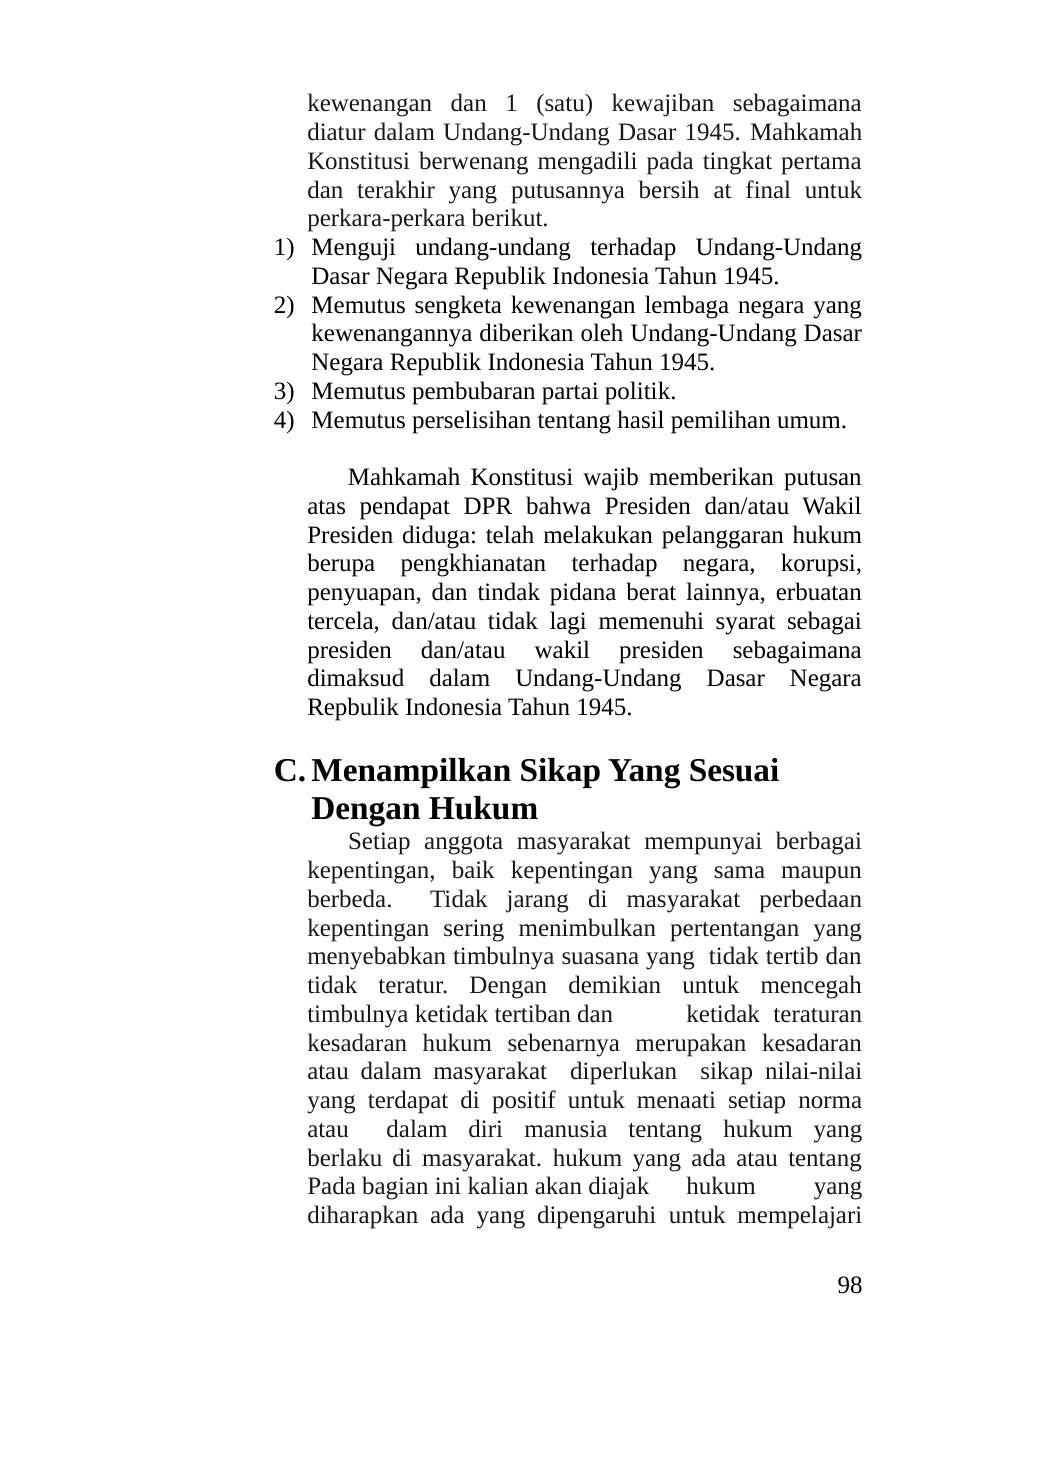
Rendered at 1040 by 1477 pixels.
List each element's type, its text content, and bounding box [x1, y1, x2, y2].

text Mahkamah Konstitusi wajib memberikan putusan atas pendapat DPR bahwa Presiden dan/atau Wakil Presiden diduga: telah melakukan pelanggaran hukum berupa pengkhianatan terhadap negara, korupsi, penyuapan, dan tindak pidana berat lainnya, erbuatan tercela, dan/atau tidak lagi memenuhi syarat sebagai presiden dan/atau wakil presiden sebagaimana dimaksud dalam Undang-Undang Dasar Negara Repbulik Indonesia Tahun 1945. [307, 462, 862, 721]
text kewenangan dan 1 (satu) kewajiban sebagaimana diatur dalam Undang-Undang Dasar 1945. Mahkamah Konstitusi berwenang mengadili pada tingkat pertama dan terakhir yang putusannya bersih at final untuk perkara-perkara berikut. [307, 88, 862, 232]
list Menampilkan Sikap Yang Sesuai Dengan Hukum [274, 750, 862, 826]
list Memutus perselisihan tentang hasil pemilihan umum. [274, 405, 862, 433]
list Memutus sengketa kewenangan lembaga negara yang kewenangannya diberikan oleh Undang-Undang Dasar Negara Republik Indonesia Tahun 1945. [274, 290, 862, 376]
list Menguji undang-undang terhadap Undang-Undang Dasar Negara Republik Indonesia Tahun 1945. [274, 232, 862, 290]
text Setiap anggota masyarakat mempunyai berbagai kepentingan, baik kepentingan yang sama maupun berbeda. Tidak jarang di masyarakat perbedaan kepentingan sering menimbulkan pertentangan yang menyebabkan timbulnya suasana yang tidak tertib dan tidak teratur. Dengan demikian untuk mencegah timbulnya ketidak tertiban dan ketidak teraturan kesadaran hukum sebenarnya merupakan kesadaran atau dalam masyarakat diperlukan sikap nilai-nilai yang terdapat di positif untuk menaati setiap norma atau dalam diri manusia tentang hukum yang berlaku di masyarakat. hukum yang ada atau tentang Pada bagian ini kalian akan diajak hukum yang diharapkan ada yang dipengaruhi untuk mempelajari [307, 826, 862, 1229]
list Memutus pembubaran partai politik. [274, 376, 862, 405]
